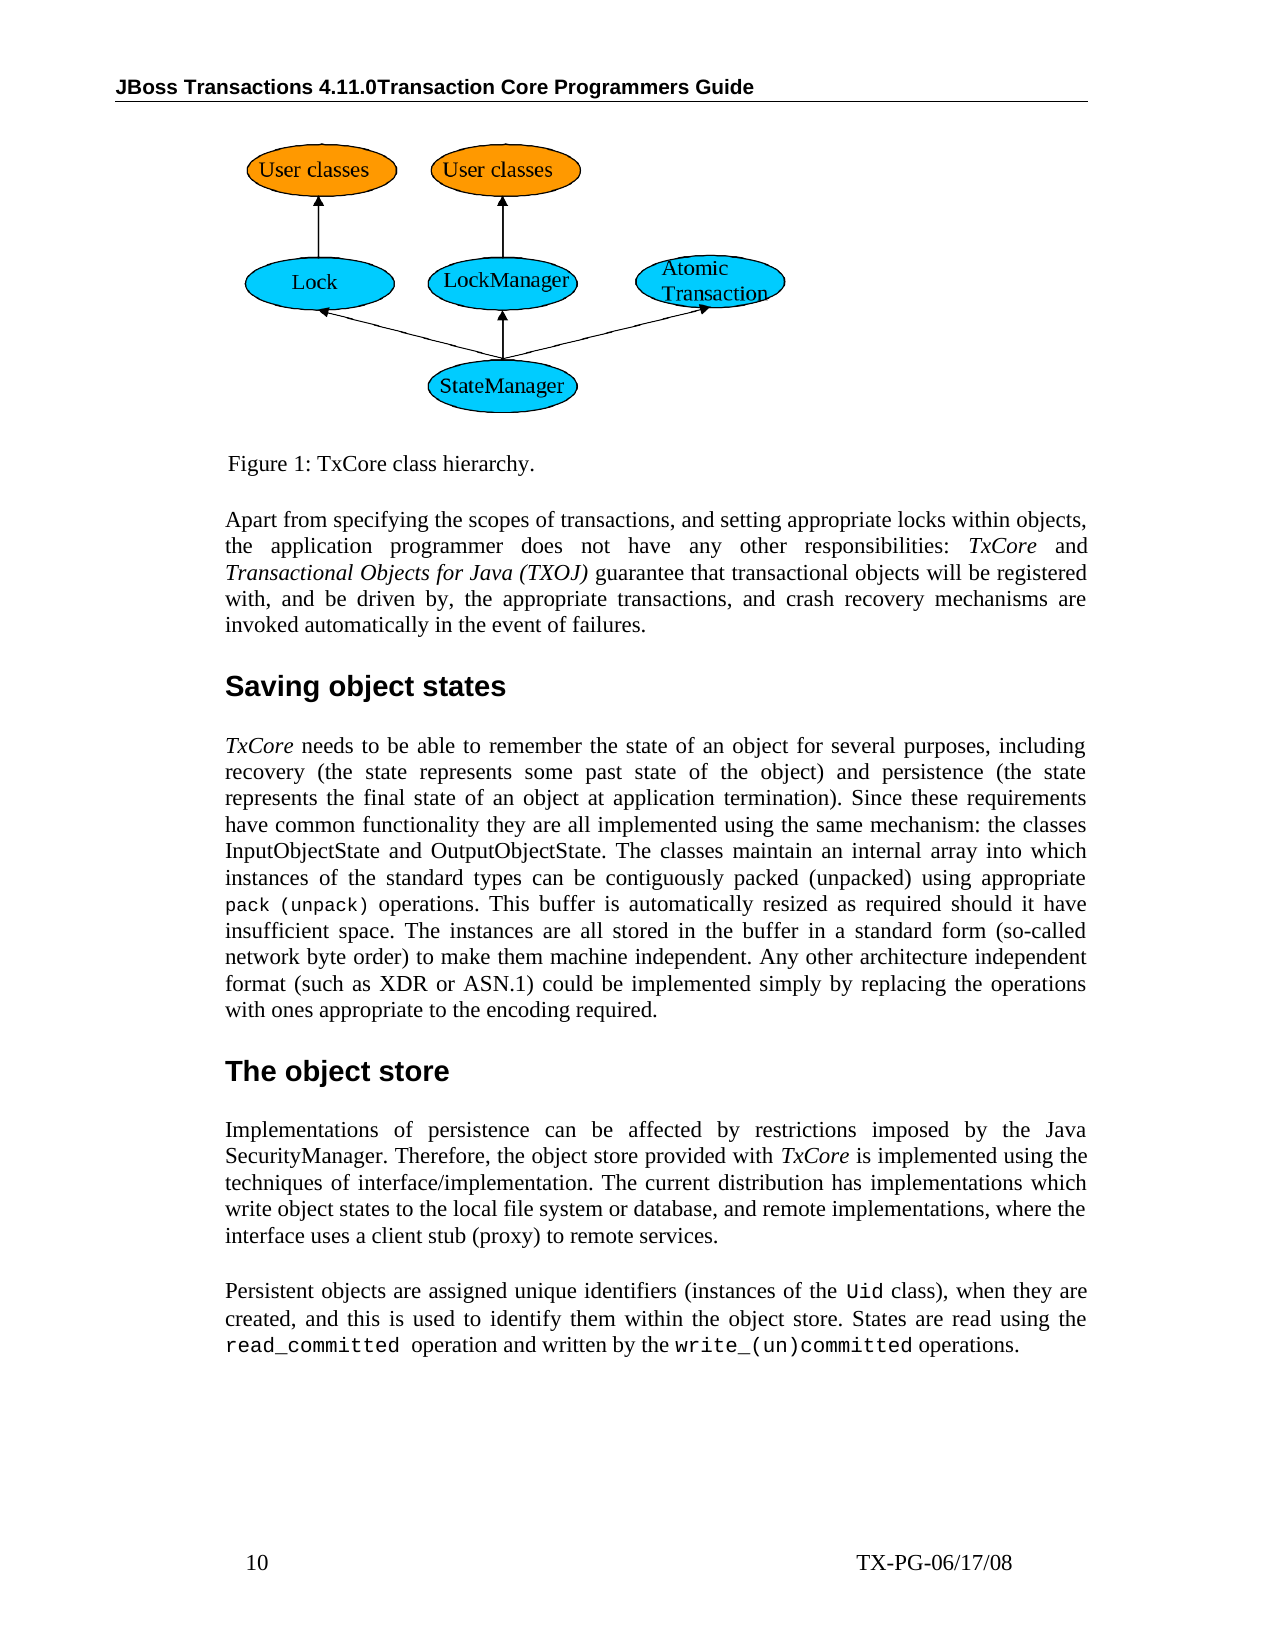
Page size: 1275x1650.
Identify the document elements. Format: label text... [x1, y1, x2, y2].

text Figure 1: TxCore class hierarchy. [228, 451, 1088, 477]
subtitle The object store [225, 1053, 1088, 1087]
subtitle Saving object states [225, 669, 1088, 703]
text Apart from specifying the scopes of transactions, and setting appropriate locks within objects, the application programmer does not have any other responsibilities: TxCore and Transactional Objects for Java (TXOJ) guarantee that transactional objects will be registered with, and be driven by, the appropriate transactions, and crash recovery mechanisms are invoked automatically in the event of failures. [225, 506, 1088, 638]
text Persistent objects are assigned unique identifiers (instances of the Uid class), when they are created, and this is used to identify them within the object store. States are read using the read_committed operation and written by the write_(un)committed operations. [225, 1277, 1088, 1359]
text Implementations of persistence can be affected by restrictions imposed by the Java SecurityManager. Therefore, the object store provided with TxCore is implemented using the techniques of interface/implementation. The current distribution has implementations which write object states to the local file system or database, and remote implementations, where the interface uses a client stub (proxy) to remote services. [225, 1116, 1088, 1248]
text TxCore needs to be able to remember the state of an object for several purposes, including recovery (the state represents some past state of the object) and persistence (the state represents the final state of an object at application termination). Since these requirements have common functionality they are all implemented using the same mechanism: the classes InputObjectState and OutputObjectState. The classes maintain an internal array into which instances of the standard types can be contiguously packed (unpacked) using appropriate pack (unpack) operations. This buffer is automatically resized as required should it have insufficient space. The instances are all stored in the buffer in a standard form (so-called network byte order) to make them machine independent. Any other architecture independent format (such as XDR or ASN.1) could be implemented simply by replacing the operations with ones appropriate to the encoding required. [225, 732, 1088, 1022]
